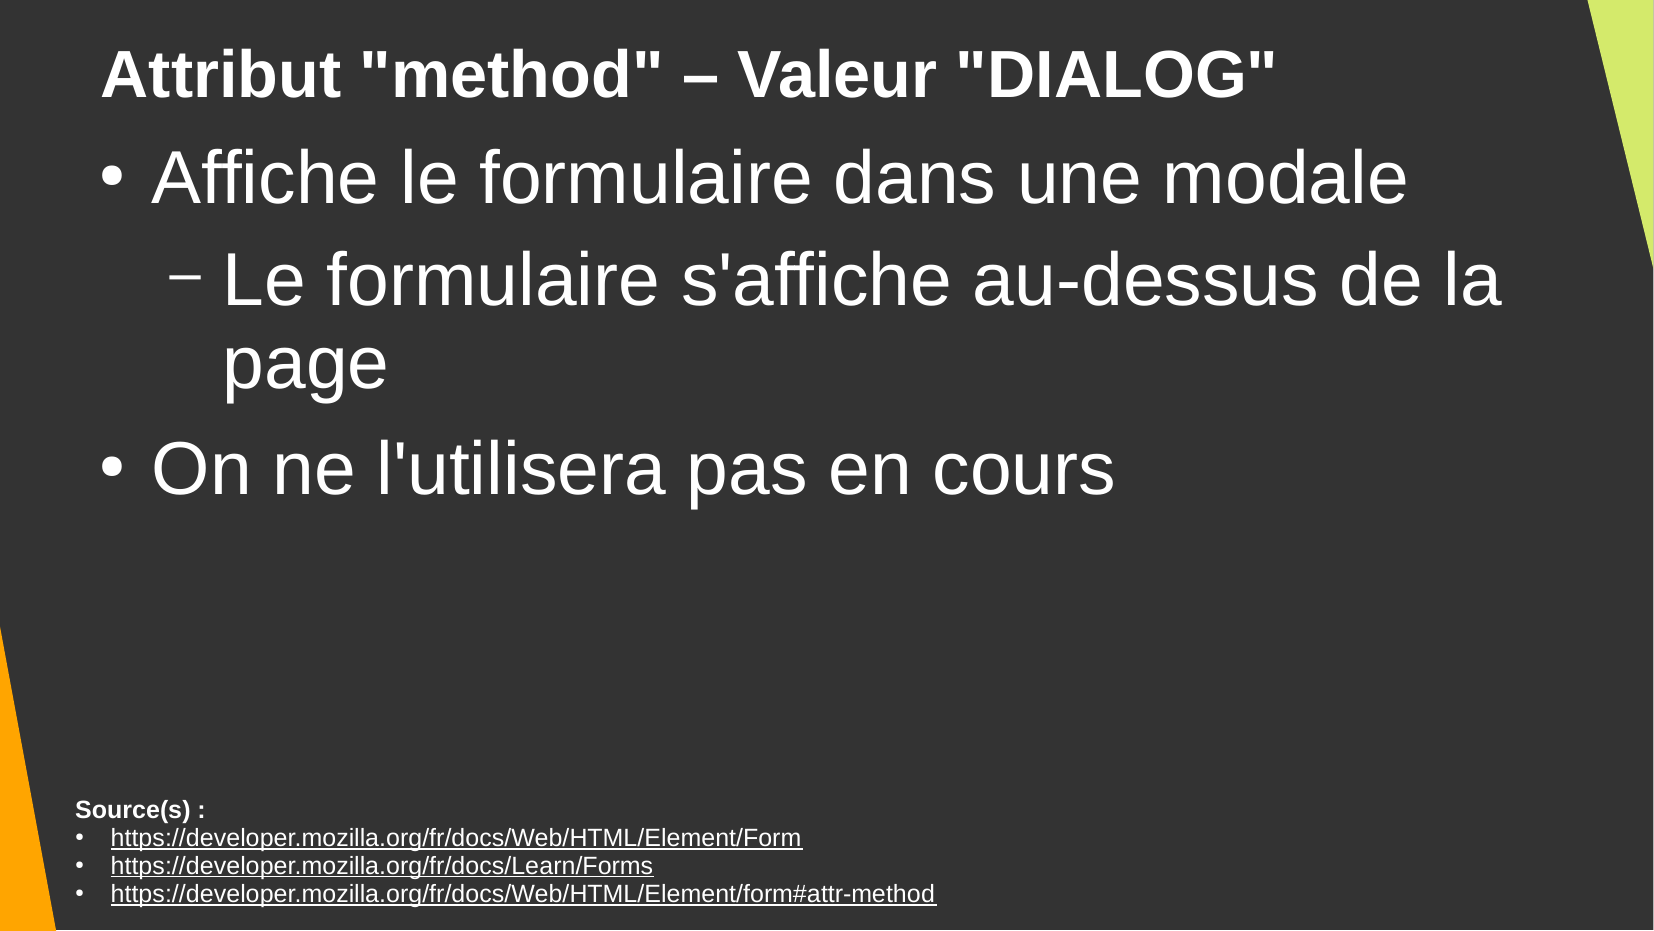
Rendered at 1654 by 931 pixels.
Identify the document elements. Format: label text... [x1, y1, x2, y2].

text_box [0, 626, 57, 931]
text_box [1587, 0, 1654, 272]
title Attribut "method" – Valeur "DIALOG" [82, 37, 1571, 114]
text_box Source(s) : https://developer.mozilla.org/fr/docs/Web/HTML/Element/Form https://developer.mozilla.org/fr/docs/Learn/Forms https://developer.mozilla.org/fr/docs/Web/HTML/Element/form#attr-method [60, 788, 1546, 916]
list Affiche le formulaire dans une modale Le formulaire s'affiche au-dessus de la page On ne l'utilisera pas en cours [80, 135, 1605, 709]
